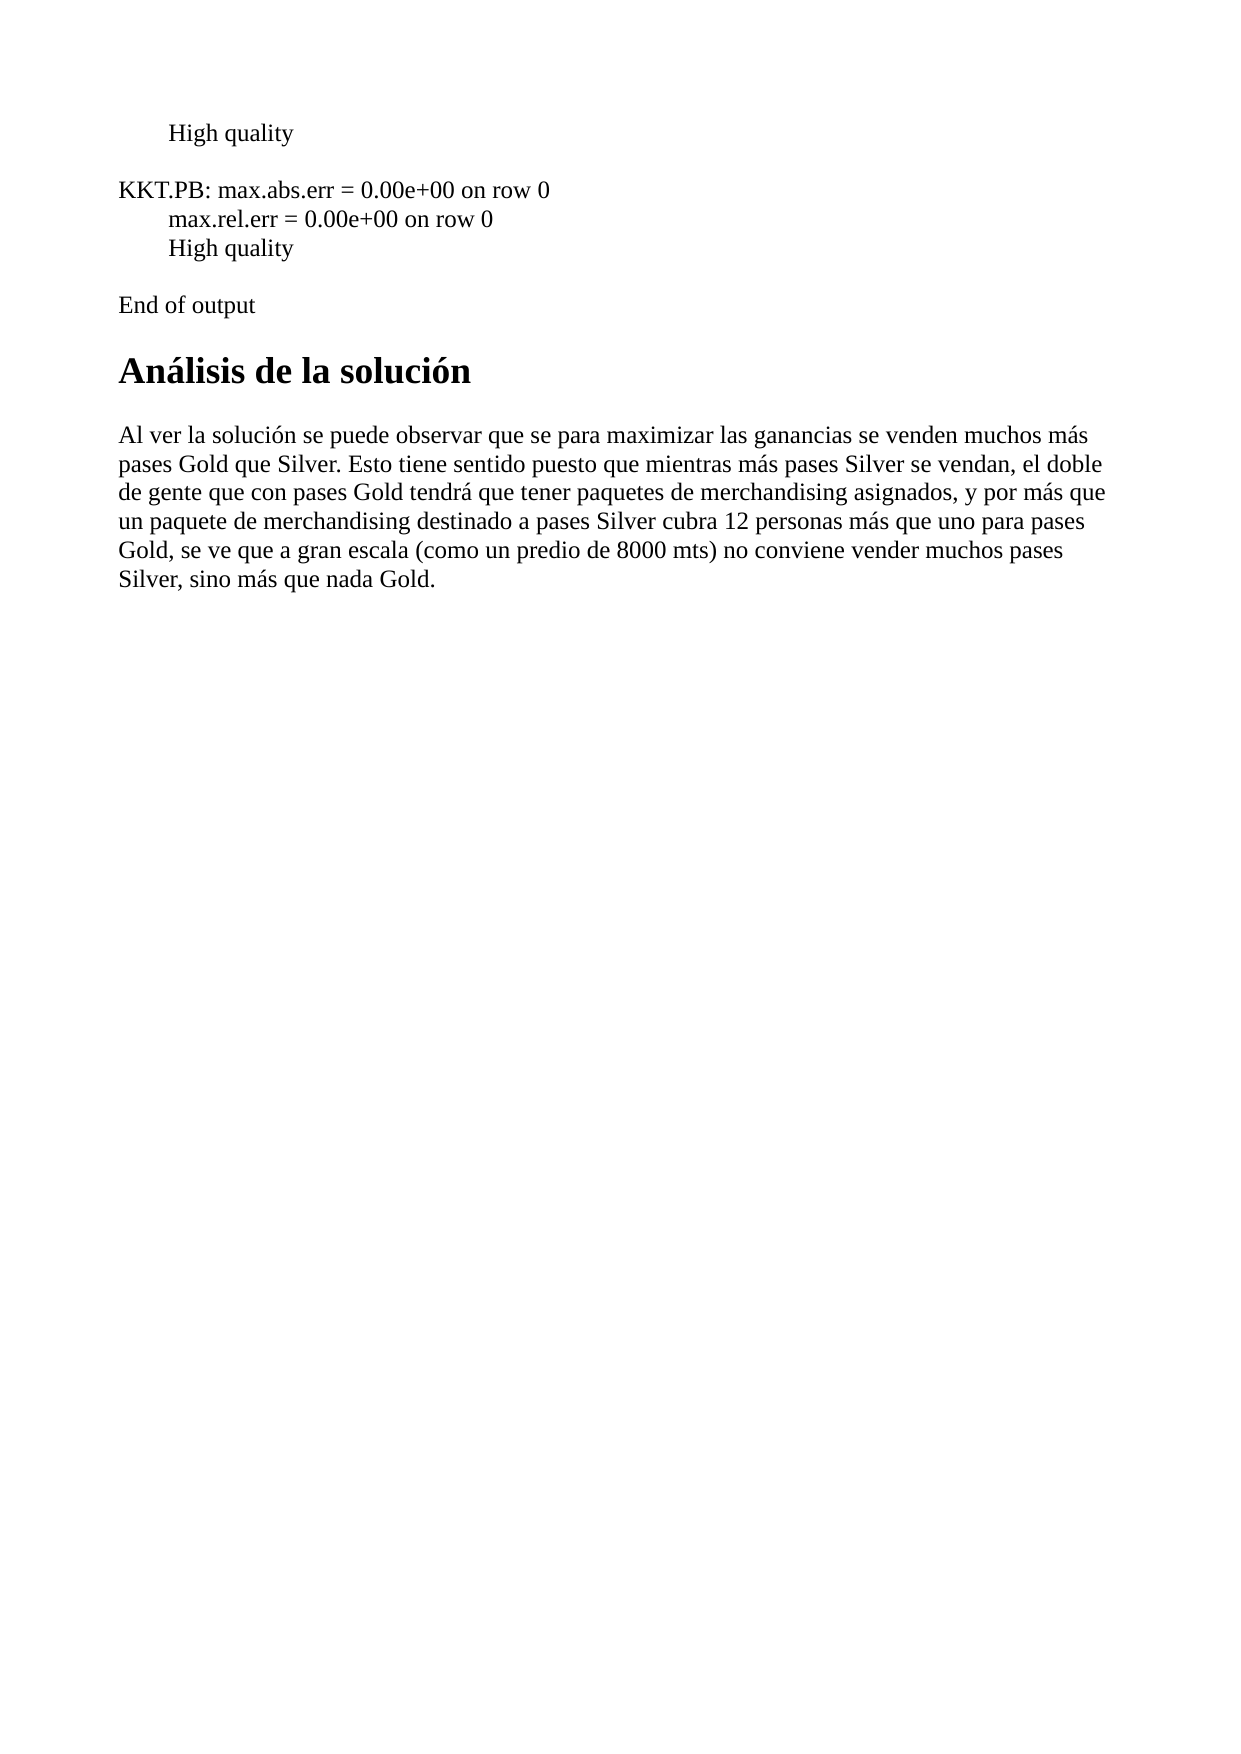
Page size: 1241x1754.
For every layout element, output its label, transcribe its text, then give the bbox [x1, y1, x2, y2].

text Al ver la solución se puede observar que se para maximizar las ganancias se venden muchos más pases Gold que Silver. Esto tiene sentido puesto que mientras más pases Silver se vendan, el doble de gente que con pases Gold tendrá que tener paquetes de merchandising asignados, y por más que un paquete de merchandising destinado a pases Silver cubra 12 personas más que uno para pases Gold, se ve que a gran escala (como un predio de 8000 mts) no conviene vender muchos pases Silver, sino más que nada Gold. [118, 420, 1122, 592]
text max.rel.err = 0.00e+00 on row 0 [118, 204, 1122, 233]
text Análisis de la solución [118, 348, 1122, 391]
text High quality [118, 118, 1122, 147]
text High quality [118, 233, 1122, 262]
text End of output [118, 291, 1122, 319]
text KKT.PB: max.abs.err = 0.00e+00 on row 0 [118, 176, 1122, 204]
